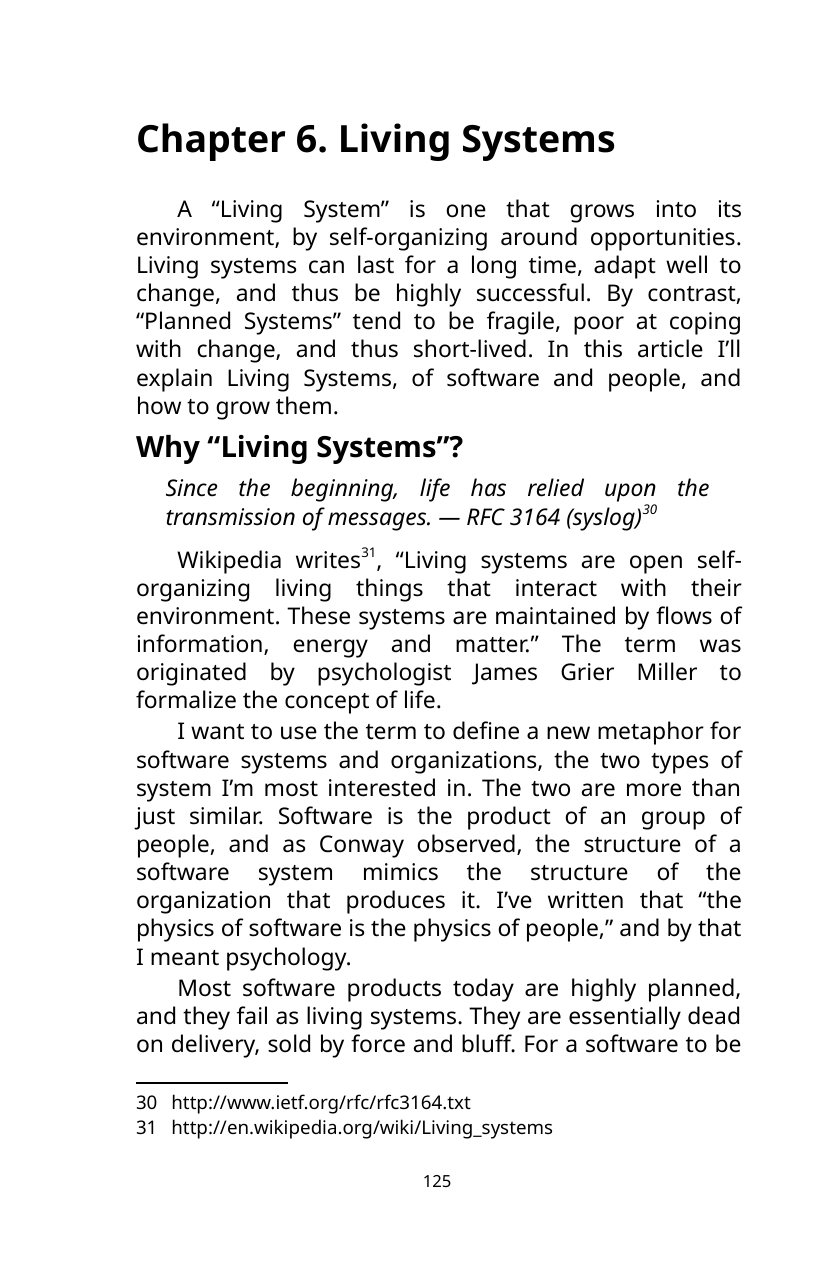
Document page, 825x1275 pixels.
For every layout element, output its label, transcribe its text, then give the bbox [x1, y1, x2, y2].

text Wikipedia writes, “Living systems are open self-organizing living things that interact with their environment. These systems are maintained by flows of information, energy and matter.” The term was originated by psychologist James Grier Miller to formalize the concept of life. [136, 543, 742, 715]
text A “Living System” is one that grows into its environment, by self-organizing around opportunities. Living systems can last for a long time, adapt well to change, and thus be highly successful. By contrast, “Planned Systems” tend to be fragile, poor at coping with change, and thus short-lived. In this article I’ll explain Living Systems, of software and people, and how to grow them. [136, 193, 742, 421]
text I want to use the term to define a new metaphor for software systems and organizations, the two types of system I’m most interested in. The two are more than just similar. Software is the product of an group of people, and as Conway observed, the structure of a software system mimics the structure of the organization that produces it. I’ve written that “the physics of software is the physics of people,” and by that I meant psychology. [136, 715, 742, 972]
text http://en.wikipedia.org/wiki/Living_systems [136, 1114, 742, 1140]
subtitle Why “Living Systems”? [136, 427, 742, 466]
text Most software products today are highly planned, and they fail as living systems. They are essentially dead on delivery, sold by force and bluff. For a software to be [136, 972, 742, 1059]
text http://www.ietf.org/rfc/rfc3164.txt [136, 1089, 742, 1114]
text Since the beginning, life has relied upon the transmission of messages. — RFC 3164 (syslog) [165, 472, 713, 532]
subtitle Chapter 6. Living Systems [136, 112, 742, 163]
